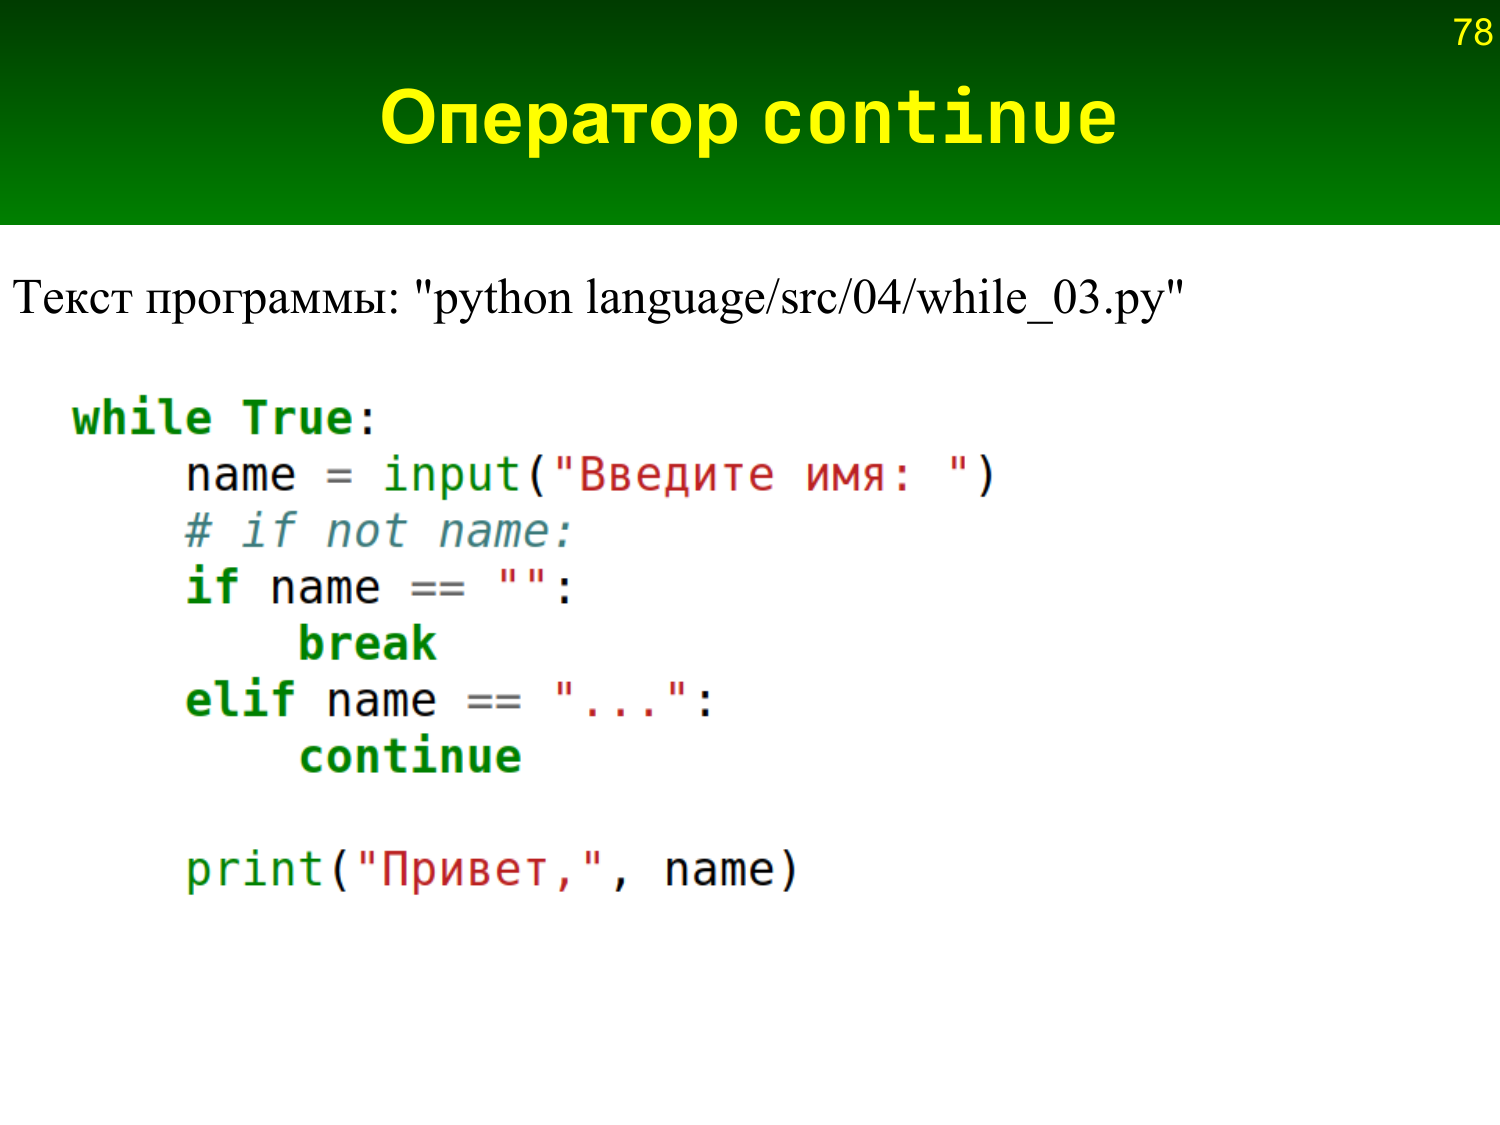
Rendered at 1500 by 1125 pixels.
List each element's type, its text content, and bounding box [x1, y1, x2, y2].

picture [58, 389, 1004, 906]
title Оператор continue [75, 11, 1426, 215]
text_box Текст программы: "python language/src/04/while_03.py" [11, 255, 1200, 331]
